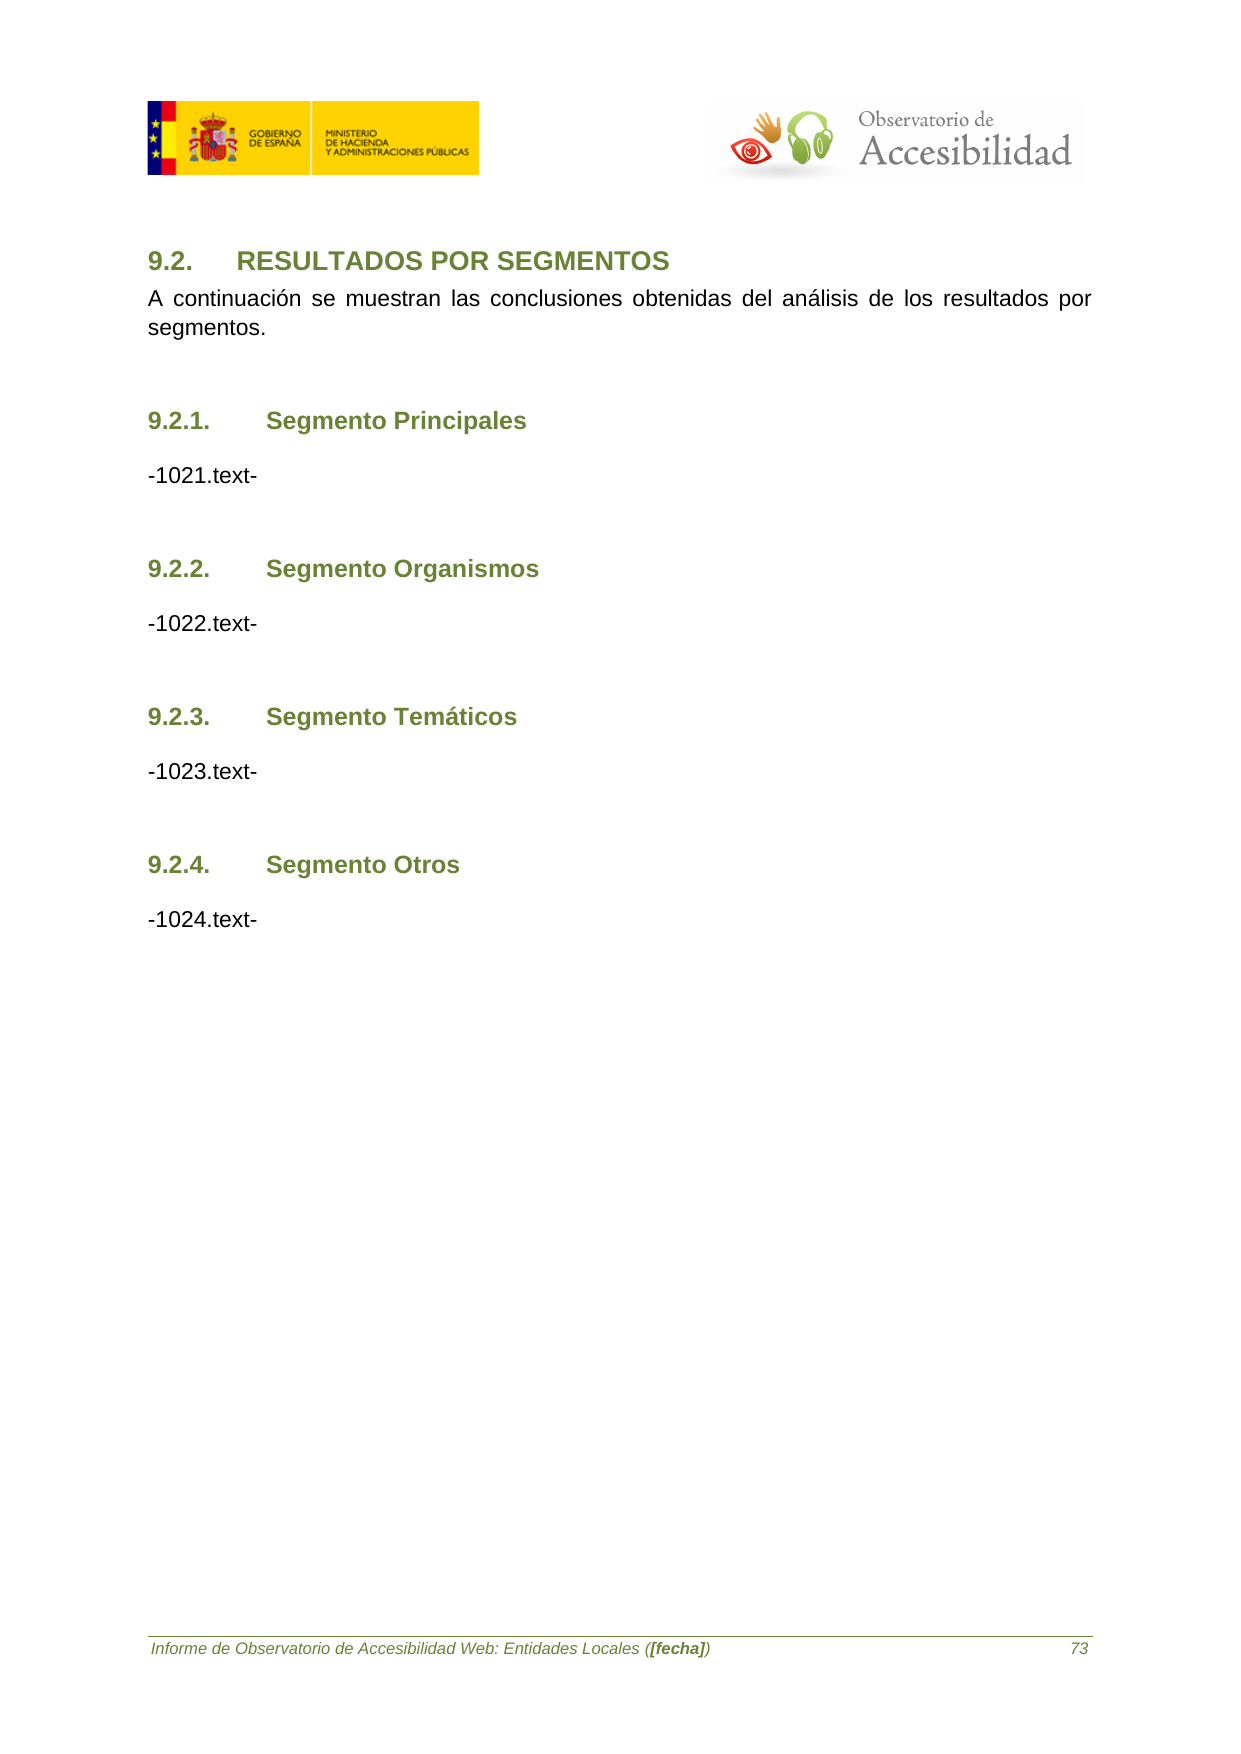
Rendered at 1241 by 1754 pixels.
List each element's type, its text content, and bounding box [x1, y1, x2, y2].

text -1021.text- [148, 462, 1092, 489]
text -1023.text- [148, 758, 1092, 785]
text -1022.text- [148, 610, 1092, 637]
picture [147, 101, 479, 175]
subtitle Segmento Organismos [148, 554, 1092, 582]
text A continuación se muestran las conclusiones obtenidas del análisis de los resultados por segmentos. [148, 285, 1092, 341]
subtitle Segmento Temáticos [148, 702, 1092, 731]
text -1024.text- [148, 906, 1092, 933]
picture [710, 102, 1086, 185]
subtitle Segmento Principales [148, 406, 1092, 434]
subtitle Resultados por segmentos [148, 245, 1092, 276]
subtitle Segmento Otros [148, 850, 1092, 878]
